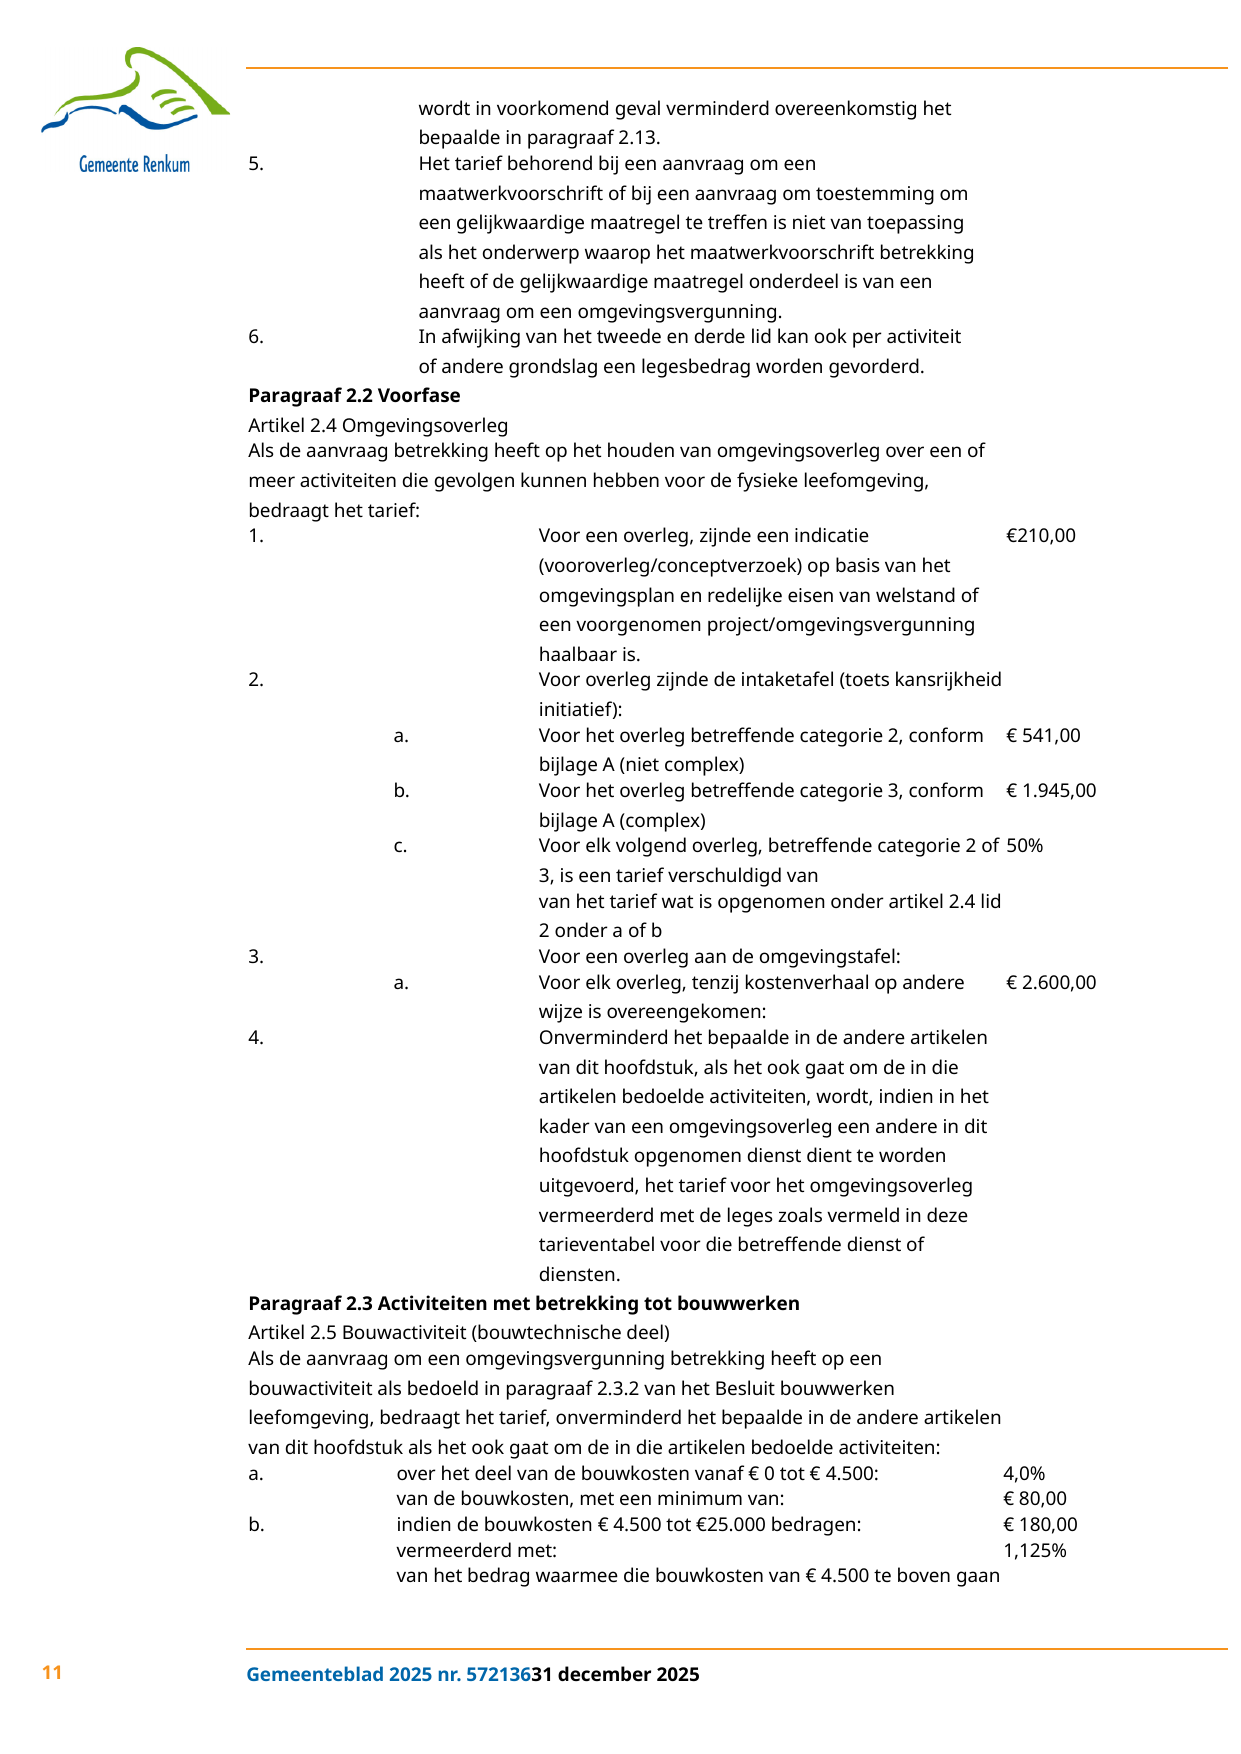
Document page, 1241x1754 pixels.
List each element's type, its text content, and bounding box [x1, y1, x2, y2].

table_cell Onverminderd het bepaalde in de andere artikelen van dit hoofdstuk, als het ook gaat om de in die artikelen bedoelde activiteiten, wordt, indien in het kader van een omgevingsoverleg een andere in dit hoofdstuk opgenomen dienst dient te worden uitgevoerd, het tarief voor het omgevingsoverleg vermeerderd met de leges zoals vermeld in deze tarieventabel voor die betreffende dienst of diensten. [539, 1024, 1006, 1287]
table_cell Als de aanvraag om een omgevingsvergunning betrekking heeft op een bouwactiviteit als bedoeld in paragraaf 2.3.2 van het Besluit bouwwerken leefomgeving, bedraagt het tarief, onverminderd het bepaalde in de andere artikelen van dit hoofdstuk als het ook gaat om de in die artikelen bedoelde activiteiten: [248, 1345, 1003, 1460]
table_header [1006, 412, 1152, 438]
table_cell [1006, 943, 1152, 969]
table_cell b. [248, 1511, 396, 1537]
table_cell € 541,00 [1006, 722, 1152, 777]
table_cell Voor het overleg betreffende categorie 3, conform bijlage A (complex) [539, 777, 1006, 833]
table_cell [1003, 1345, 1152, 1460]
table_cell vermeerderd met: [396, 1537, 1003, 1563]
table_cell a. [393, 722, 539, 777]
table_cell Voor een overleg, zijnde een indicatie (vooroverleg/conceptverzoek) op basis van het omgevingsplan en redelijke eisen van welstand of een voorgenomen project/omgevingsvergunning haalbaar is. [539, 523, 1006, 667]
table_cell Het tarief behorend bij een aanvraag om een maatwerkvoorschrift of bij een aanvraag om toestemming om een gelijkwaardige maatregel te treffen is niet van toepassing als het onderwerp waarop het maatwerkvoorschrift betrekking heeft of de gelijkwaardige maatregel onderdeel is van een aanvraag om een omgevingsvergunning. [418, 150, 981, 324]
table_cell [248, 969, 393, 1024]
table_cell [981, 150, 1152, 324]
table_cell 6. [248, 324, 418, 379]
table_cell b. [393, 777, 539, 833]
table_cell [1003, 1563, 1152, 1588]
table_header Artikel 2.4 Omgevingsoverleg [248, 412, 1006, 438]
table_cell [981, 95, 1152, 150]
table_cell € 80,00 [1003, 1486, 1152, 1511]
text Paragraaf 2.3 Activiteiten met betrekking tot bouwwerken [248, 1290, 1152, 1316]
table_cell wordt in voorkomend geval verminderd overeenkomstig het bepaalde in paragraaf 2.13. [418, 95, 981, 150]
table_cell [248, 1537, 396, 1563]
table_cell Voor het overleg betreffende categorie 2, conform bijlage A (niet complex) [539, 722, 1006, 777]
table_cell [1006, 667, 1152, 722]
table_cell [1006, 438, 1152, 523]
table_cell Als de aanvraag betrekking heeft op het houden van omgevingsoverleg over een of meer activiteiten die gevolgen kunnen hebben voor de fysieke leefomgeving, bedraagt het tarief: [248, 438, 1006, 523]
table_cell Voor elk volgend overleg, betreffende categorie 2 of 3, is een tarief verschuldigd van [539, 833, 1006, 888]
table_cell van het tarief wat is opgenomen onder artikel 2.4 lid 2 onder a of b [539, 888, 1006, 943]
table_cell [248, 833, 393, 888]
table_cell [393, 888, 539, 943]
picture [41, 47, 231, 172]
table_header Artikel 2.5 Bouwactiviteit (bouwtechnische deel) [248, 1320, 1003, 1345]
table_cell [981, 324, 1152, 379]
table_cell 3. [248, 943, 539, 969]
table_cell [248, 722, 393, 777]
table_cell Voor elk overleg, tenzij kostenverhaal op andere wijze is overeengekomen: [539, 969, 1006, 1024]
table_cell € 1.945,00 [1006, 777, 1152, 833]
table_cell 5. [248, 150, 418, 324]
table_cell Voor overleg zijnde de intaketafel (toets kansrijkheid initiatief): [539, 667, 1006, 722]
table_cell Voor een overleg aan de omgevingstafel: [539, 943, 1006, 969]
table_cell a. [248, 1460, 396, 1486]
table_cell [248, 777, 393, 833]
table_cell 2. [248, 667, 539, 722]
table_cell a. [393, 969, 539, 1024]
table_cell [248, 888, 393, 943]
table_cell 1,125% [1003, 1537, 1152, 1563]
table_cell [1006, 1024, 1152, 1287]
table_cell over het deel van de bouwkosten vanaf € 0 tot € 4.500: [396, 1460, 1003, 1486]
table_cell [248, 95, 418, 150]
table_cell [1006, 888, 1152, 943]
table_cell 50% [1006, 833, 1152, 888]
text Paragraaf 2.2 Voorfase [248, 382, 1152, 408]
table_cell 4,0% [1003, 1460, 1152, 1486]
table_cell van het bedrag waarmee die bouwkosten van € 4.500 te boven gaan [396, 1563, 1003, 1588]
table_cell [248, 1563, 396, 1588]
table_cell In afwijking van het tweede en derde lid kan ook per activiteit of andere grondslag een legesbedrag worden gevorderd. [418, 324, 981, 379]
table_cell c. [393, 833, 539, 888]
table_cell 1. [248, 523, 539, 667]
table_cell [248, 1486, 396, 1511]
table_header [1003, 1320, 1152, 1345]
table_cell €210,00 [1006, 523, 1152, 667]
table_cell € 180,00 [1003, 1511, 1152, 1537]
table_cell van de bouwkosten, met een minimum van: [396, 1486, 1003, 1511]
table_cell € 2.600,00 [1006, 969, 1152, 1024]
table_cell indien de bouwkosten € 4.500 tot €25.000 bedragen: [396, 1511, 1003, 1537]
table_cell 4. [248, 1024, 539, 1287]
